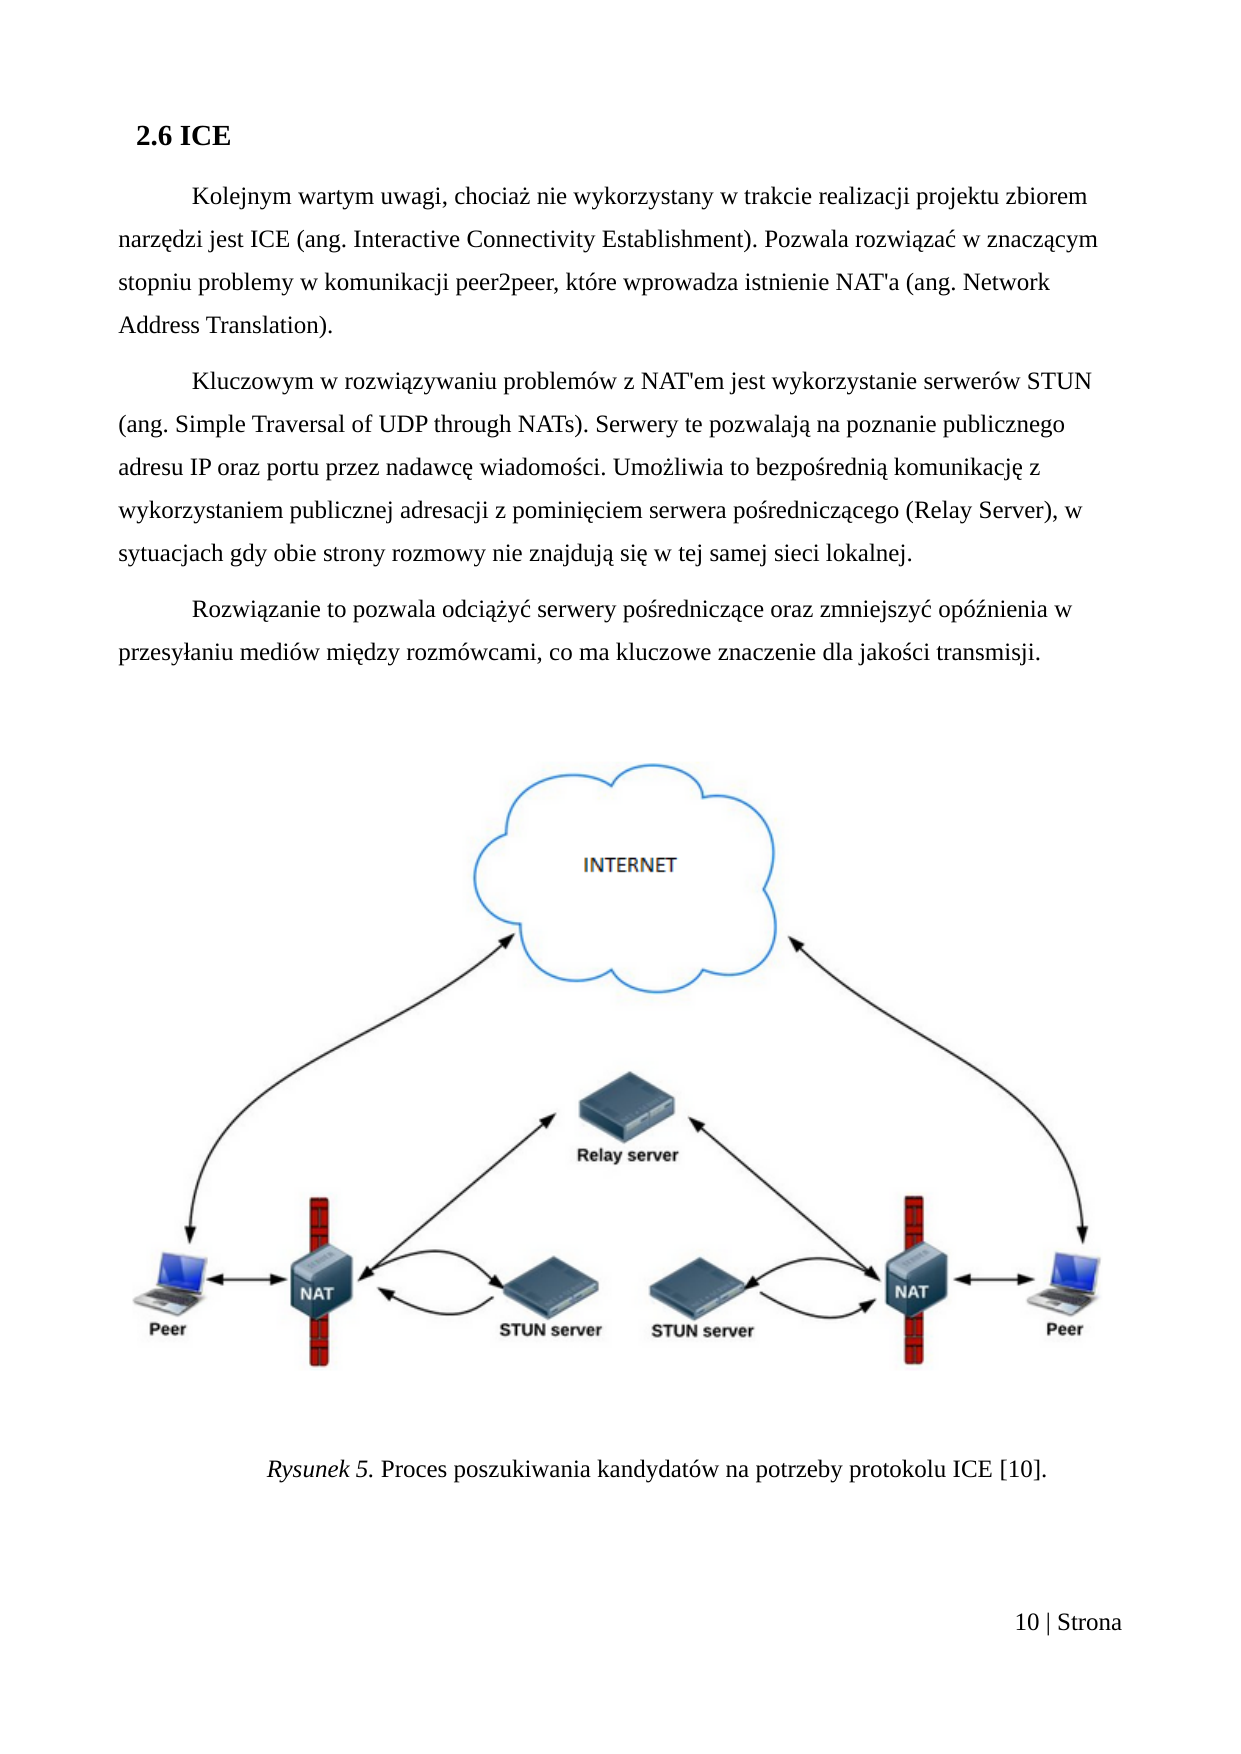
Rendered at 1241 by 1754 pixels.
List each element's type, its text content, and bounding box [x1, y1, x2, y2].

text Kolejnym wartym uwagi, chociaż nie wykorzystany w trakcie realizacji projektu zbiorem narzędzi jest ICE (ang. Interactive Connectivity Establishment). Pozwala rozwiązać w znaczącym stopniu problemy w komunikacji peer2peer, które wprowadza istnienie NAT'a (ang. Network Address Translation). [118, 181, 1122, 339]
text Rozwiązanie to pozwala odciążyć serwery pośredniczące oraz zmniejszyć opóźnienia w przesyłaniu mediów między rozmówcami, co ma kluczowe znaczenie dla jakości transmisji. [118, 594, 1122, 666]
text Kluczowym w rozwiązywaniu problemów z NAT'em jest wykorzystanie serwerów STUN (ang. Simple Traversal of UDP through NATs). Serwery te pozwalają na poznanie publicznego adresu IP oraz portu przez nadawcę wiadomości. Umożliwia to bezpośrednią komunikację z wykorzystaniem publicznej adresacji z pominięciem serwera pośredniczącego (Relay Server), w sytuacjach gdy obie strony rozmowy nie znajdują się w tej samej sieci lokalnej. [118, 366, 1122, 567]
text Rysunek 5. Proces poszukiwania kandydatów na potrzeby protokolu ICE [10]. [118, 1454, 1122, 1483]
subtitle 2.6 ICE [136, 118, 1122, 152]
